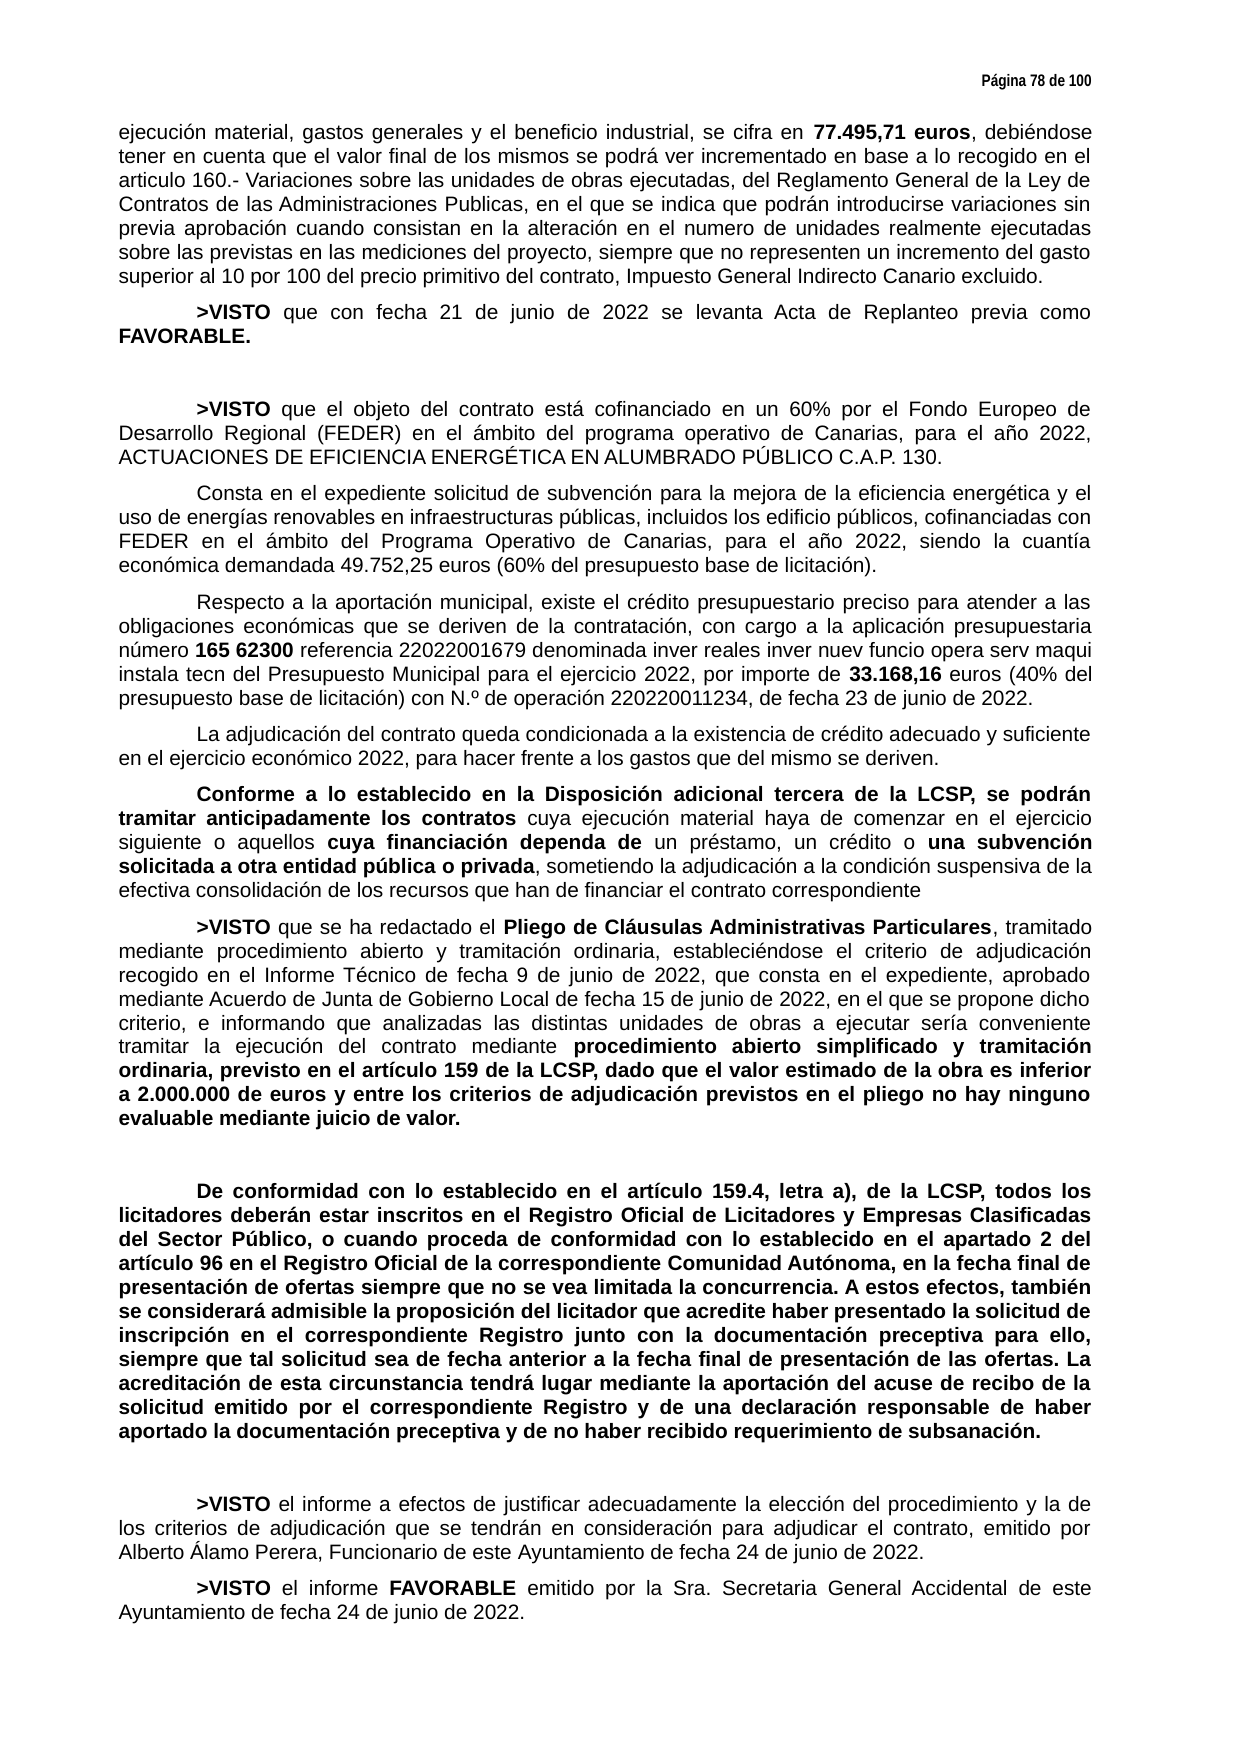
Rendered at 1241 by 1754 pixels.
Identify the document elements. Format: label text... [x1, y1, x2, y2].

text >VISTO que el objeto del contrato está cofinanciado en un 60% por el Fondo Europeo de Desarrollo Regional (FEDER) en el ámbito del programa operativo de Canarias, para el año 2022, ACTUACIONES DE EFICIENCIA ENERGÉTICA EN ALUMBRADO PÚBLICO C.A.P. 130. [118, 397, 1092, 469]
text De conformidad con lo establecido en el artículo 159.4, letra a), de la LCSP, todos los licitadores deberán estar inscritos en el Registro Oficial de Licitadores y Empresas Clasificadas del Sector Público, o cuando proceda de conformidad con lo establecido en el apartado 2 del artículo 96 en el Registro Oficial de la correspondiente Comunidad Autónoma, en la fecha final de presentación de ofertas siempre que no se vea limitada la concurrencia. A estos efectos, también se considerará admisible la proposición del licitador que acredite haber presentado la solicitud de inscripción en el correspondiente Registro junto con la documentación preceptiva para ello, siempre que tal solicitud sea de fecha anterior a la fecha final de presentación de las ofertas. La acreditación de esta circunstancia tendrá lugar mediante la aportación del acuse de recibo de la solicitud emitido por el correspondiente Registro y de una declaración responsable de haber aportado la documentación preceptiva y de no haber recibido requerimiento de subsanación. [118, 1179, 1092, 1443]
text Respecto a la aportación municipal, existe el crédito presupuestario preciso para atender a las obligaciones económicas que se deriven de la contratación, con cargo a la aplicación presupuestaria número 165 62300 referencia 22022001679 denominada inver reales inver nuev funcio opera serv maqui instala tecn del Presupuesto Municipal para el ejercicio 2022, por importe de 33.168,16 euros (40% del presupuesto base de licitación) con N.º de operación 220220011234, de fecha 23 de junio de 2022. [118, 589, 1092, 709]
text >VISTO el informe a efectos de justificar adecuadamente la elección del procedimiento y la de los criterios de adjudicación que se tendrán en consideración para adjudicar el contrato, emitido por Alberto Álamo Perera, Funcionario de este Ayuntamiento de fecha 24 de junio de 2022. [118, 1492, 1092, 1563]
text Conforme a lo establecido en la Disposición adicional tercera de la LCSP, se podrán tramitar anticipadamente los contratos cuya ejecución material haya de comenzar en el ejercicio siguiente o aquellos cuya financiación dependa de un préstamo, un crédito o una subvención solicitada a otra entidad pública o privada, sometiendo la adjudicación a la condición suspensiva de la efectiva consolidación de los recursos que han de financiar el contrato correspondiente [118, 782, 1092, 902]
text La adjudicación del contrato queda condicionada a la existencia de crédito adecuado y suficiente en el ejercicio económico 2022, para hacer frente a los gastos que del mismo se deriven. [118, 722, 1092, 770]
text >VISTO que se ha redactado el Pliego de Cláusulas Administrativas Particulares, tramitado mediante procedimiento abierto y tramitación ordinaria, estableciéndose el criterio de adjudicación recogido en el Informe Técnico de fecha 9 de junio de 2022, que consta en el expediente, aprobado mediante Acuerdo de Junta de Gobierno Local de fecha 15 de junio de 2022, en el que se propone dicho criterio, e informando que analizadas las distintas unidades de obras a ejecutar sería conveniente tramitar la ejecución del contrato mediante procedimiento abierto simplificado y tramitación ordinaria, previsto en el artículo 159 de la LCSP, dado que el valor estimado de la obra es inferior a 2.000.000 de euros y entre los criterios de adjudicación previstos en el pliego no hay ninguno evaluable mediante juicio de valor. [118, 914, 1092, 1130]
text >VISTO que con fecha 21 de junio de 2022 se levanta Acta de Replanteo previa como FAVORABLE. [118, 300, 1092, 348]
text >VISTO el informe FAVORABLE emitido por la Sra. Secretaria General Accidental de este Ayuntamiento de fecha 24 de junio de 2022. [118, 1576, 1092, 1624]
text Consta en el expediente solicitud de subvención para la mejora de la eficiencia energética y el uso de energías renovables en infraestructuras públicas, incluidos los edificio públicos, cofinanciadas con FEDER en el ámbito del Programa Operativo de Canarias, para el año 2022, siendo la cuantía económica demandada 49.752,25 euros (60% del presupuesto base de licitación). [118, 481, 1092, 577]
text ejecución material, gastos generales y el beneficio industrial, se cifra en 77.495,71 euros, debiéndose tener en cuenta que el valor final de los mismos se podrá ver incrementado en base a lo recogido en el articulo 160.- Variaciones sobre las unidades de obras ejecutadas, del Reglamento General de la Ley de Contratos de las Administraciones Publicas, en el que se indica que podrán introducirse variaciones sin previa aprobación cuando consistan en la alteración en el numero de unidades realmente ejecutadas sobre las previstas en las mediciones del proyecto, siempre que no representen un incremento del gasto superior al 10 por 100 del precio primitivo del contrato, Impuesto General Indirecto Canario excluido. [118, 120, 1092, 287]
